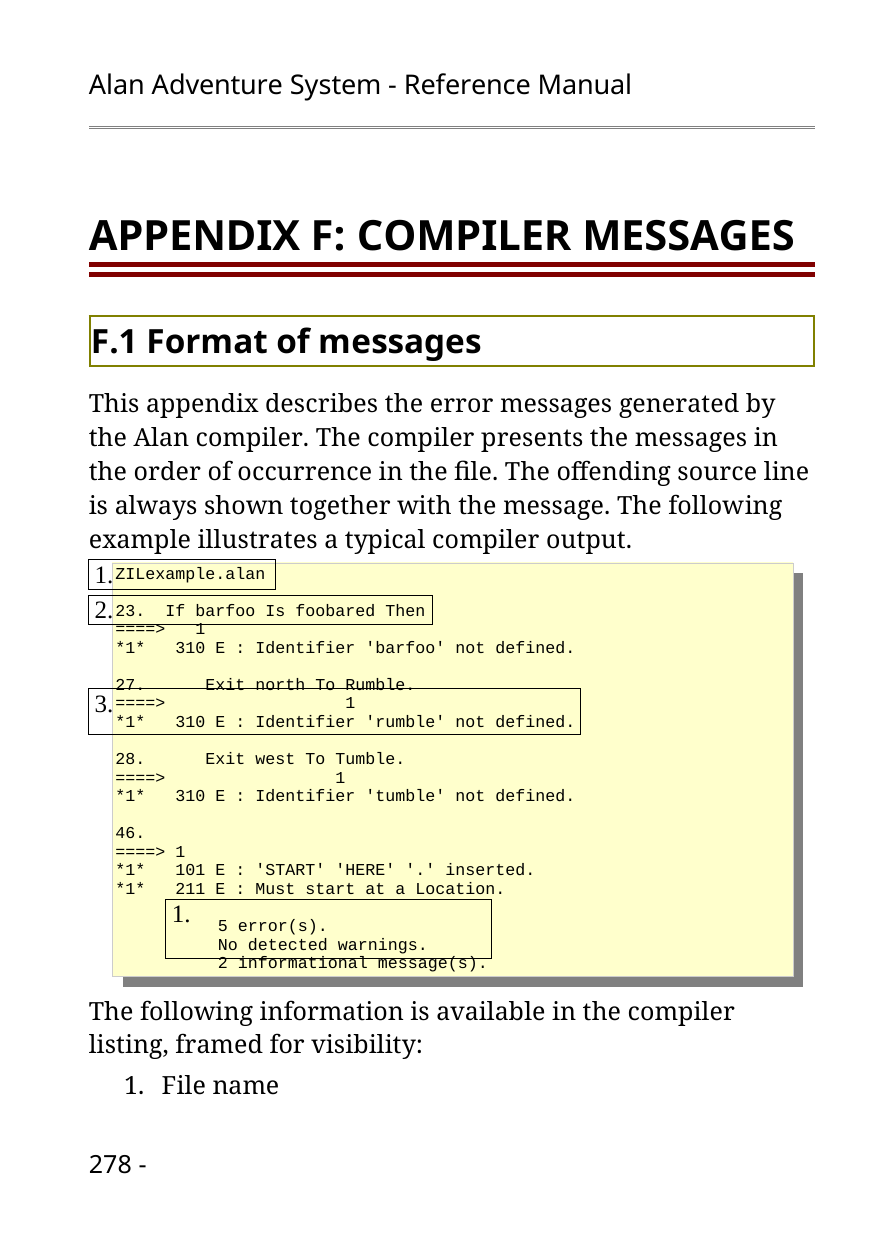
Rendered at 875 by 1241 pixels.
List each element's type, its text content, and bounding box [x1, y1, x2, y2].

text This appendix describes the error messages generated by the Alan compiler. The compiler presents the messages in the order of occurrence in the file. The offending source line is always shown together with the message. The follow­ing example illustrates a typical compiler output. [88, 386, 815, 556]
subtitle Compiler Messages [88, 205, 815, 277]
text The following information is available in the compiler listing, framed for visibility: [88, 993, 815, 1061]
list File name [124, 1068, 815, 1102]
subtitle Format of messages [91, 317, 813, 365]
text ZILexample.alan 23. If barfoo Is foobared Then ====> 1 *1* 310 E : Identifier 'barfoo' not defined. 27. Exit north To Rumble. ====> 1 *1* 310 E : Identifier 'rumble' not defined. 28. Exit west To Tumble. ====> 1 *1* 310 E : Identifier 'tumble' not defined. 46. ====> 1 *1* 101 E : 'START' 'HERE' '.' inserted. *1* 211 E : Must start at a Location. 5 error(s). No detected warnings. 2 informational message(s). [113, 564, 793, 976]
